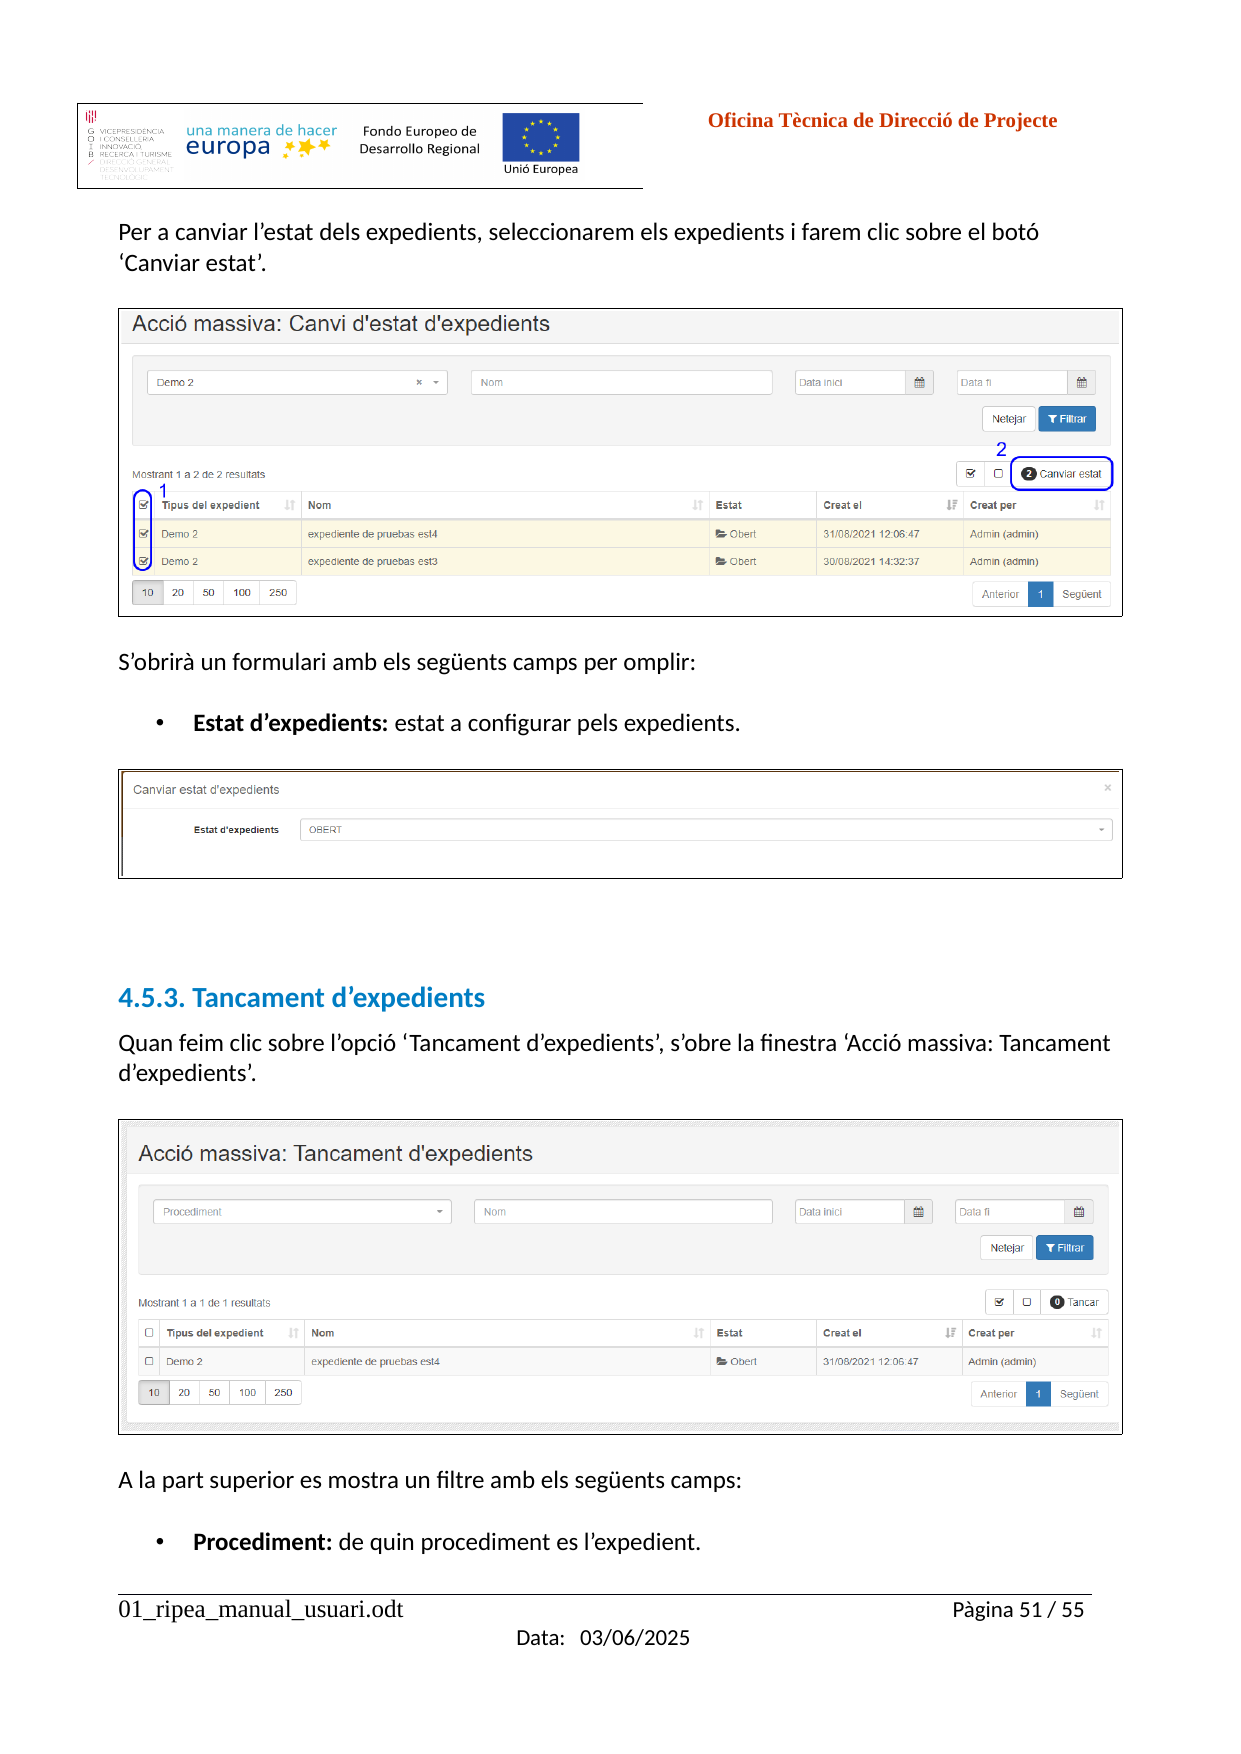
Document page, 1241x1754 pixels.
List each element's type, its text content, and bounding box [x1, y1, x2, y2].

picture [82, 108, 178, 182]
list Procediment: de quin procediment es l’expedient. [156, 1526, 1122, 1556]
picture [184, 108, 585, 182]
text Per a canviar l’estat dels expedients, seleccionarem els expedients i farem clic sobre el botó ‘Canviar estat’. [118, 216, 1122, 277]
picture [121, 1121, 1119, 1431]
list Estat d’expedients: estat a configurar pels expedients. [156, 707, 1122, 738]
picture [121, 311, 1119, 613]
text A la part superior es mostra un filtre amb els següents camps: [118, 1464, 1122, 1495]
subtitle 4.5.3. Tancament d’expedients [118, 979, 1122, 1014]
text S’obrirà un formulari amb els següents camps per omplir: [118, 646, 1122, 677]
text Quan feim clic sobre l’opció ‘Tancament d’expedients’, s’obre la finestra ‘Acció massiva: Tancament d’expedients’. [118, 1027, 1122, 1088]
picture [121, 771, 1119, 876]
